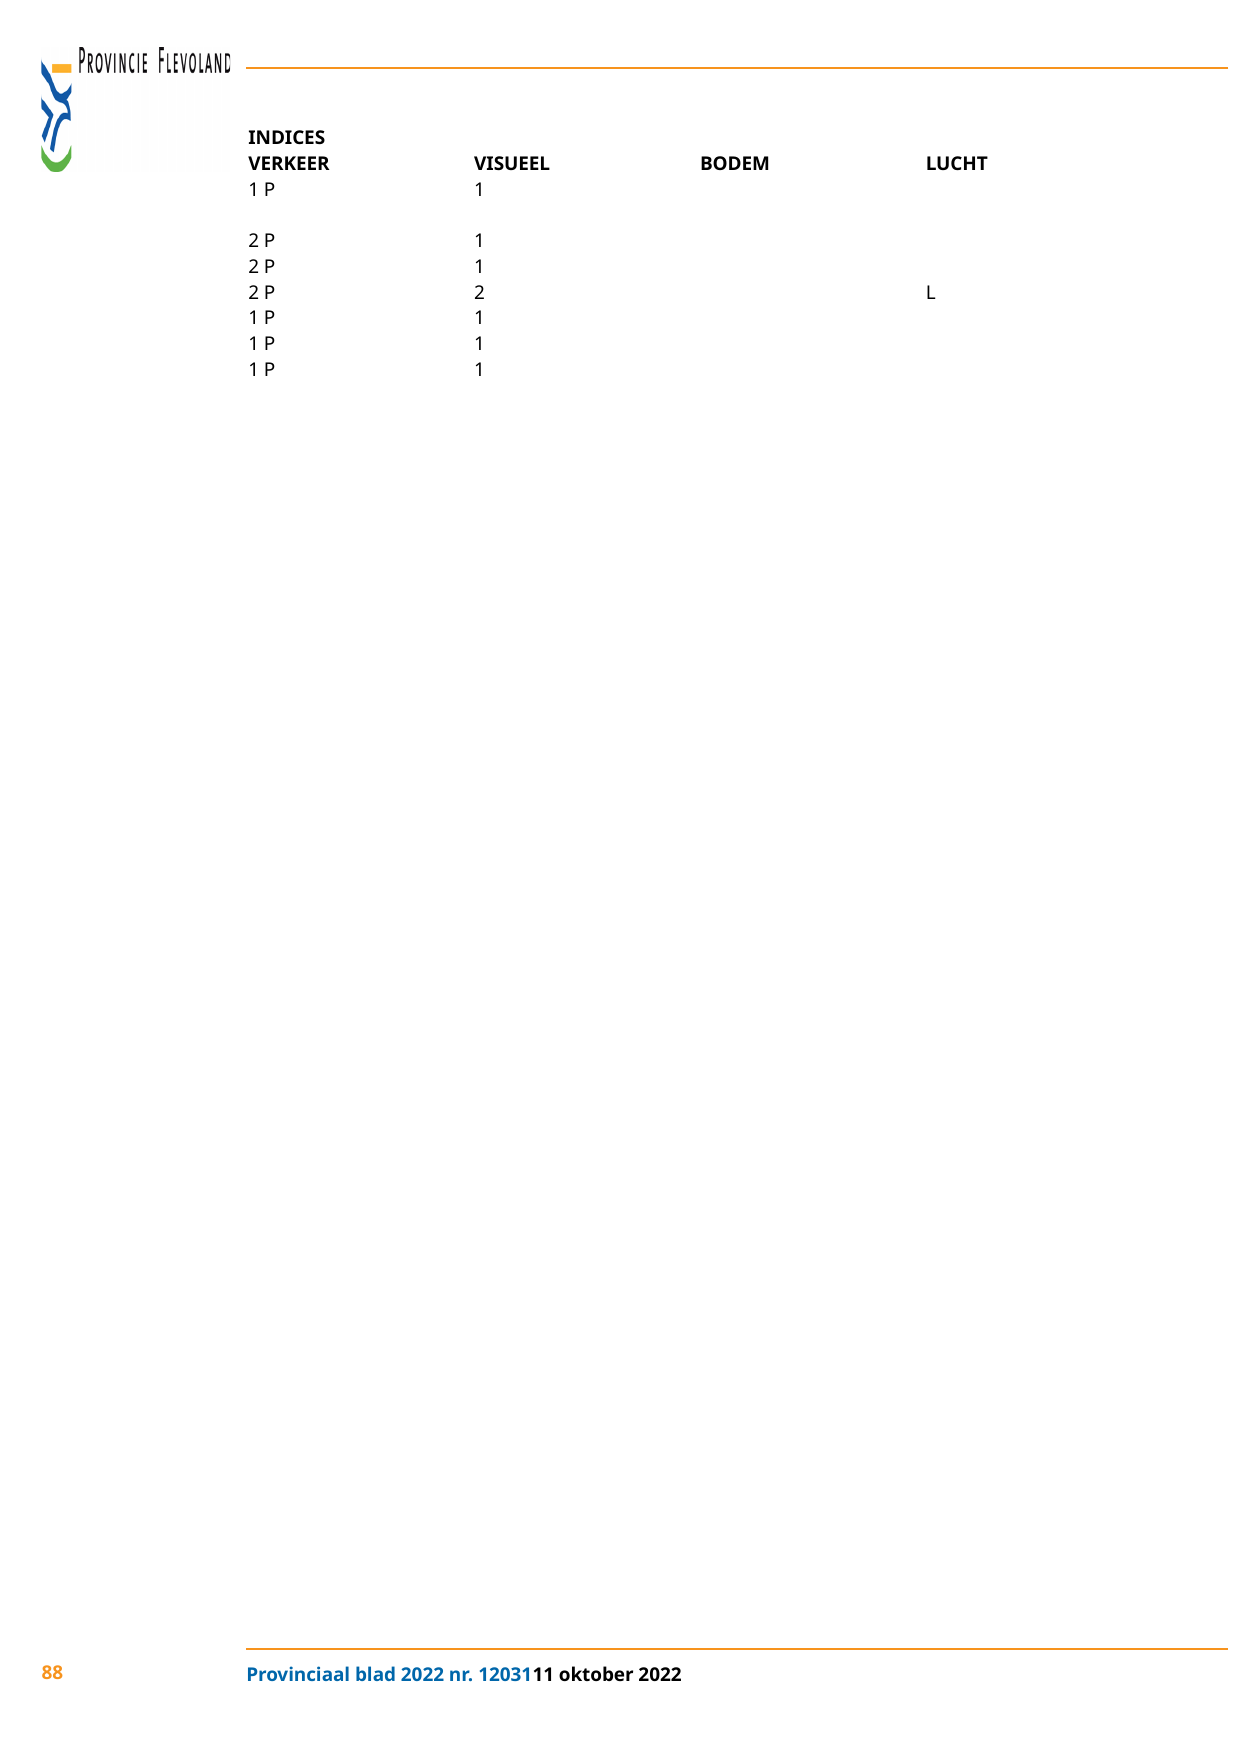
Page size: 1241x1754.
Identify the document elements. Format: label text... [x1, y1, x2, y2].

table_cell [700, 176, 926, 202]
table_cell [700, 202, 926, 227]
table_cell [700, 330, 926, 356]
table_cell 1 P [248, 356, 474, 382]
table_cell 1 [474, 305, 700, 330]
table_cell [700, 356, 926, 382]
table_cell [700, 279, 926, 304]
table_cell [926, 202, 1152, 227]
table_cell 2 P [248, 228, 474, 253]
table_cell VISUEEL [474, 150, 700, 176]
table_cell 1 P [248, 176, 474, 202]
table_cell 1 P [248, 330, 474, 356]
table_cell LUCHT [926, 150, 1152, 176]
table_cell 2 [474, 279, 700, 304]
table_cell [926, 356, 1152, 382]
table_cell VERKEER [248, 150, 474, 176]
table_cell [926, 228, 1152, 253]
table_cell [700, 228, 926, 253]
table_cell BODEM [700, 150, 926, 176]
table_cell [926, 176, 1152, 202]
table_cell [926, 305, 1152, 330]
picture [41, 47, 231, 172]
table_cell [474, 202, 700, 227]
table_cell [926, 253, 1152, 279]
table_cell 2 P [248, 253, 474, 279]
table_cell 1 [474, 176, 700, 202]
table_cell 1 [474, 228, 700, 253]
table_cell L [926, 279, 1152, 304]
table_cell [248, 202, 474, 227]
table_cell 1 [474, 253, 700, 279]
table_cell [926, 330, 1152, 356]
table_header INDICES [248, 125, 1152, 150]
table_cell 1 P [248, 305, 474, 330]
table_cell [700, 305, 926, 330]
table_cell 1 [474, 356, 700, 382]
table_cell [700, 253, 926, 279]
table_cell 1 [474, 330, 700, 356]
table_cell 2 P [248, 279, 474, 304]
